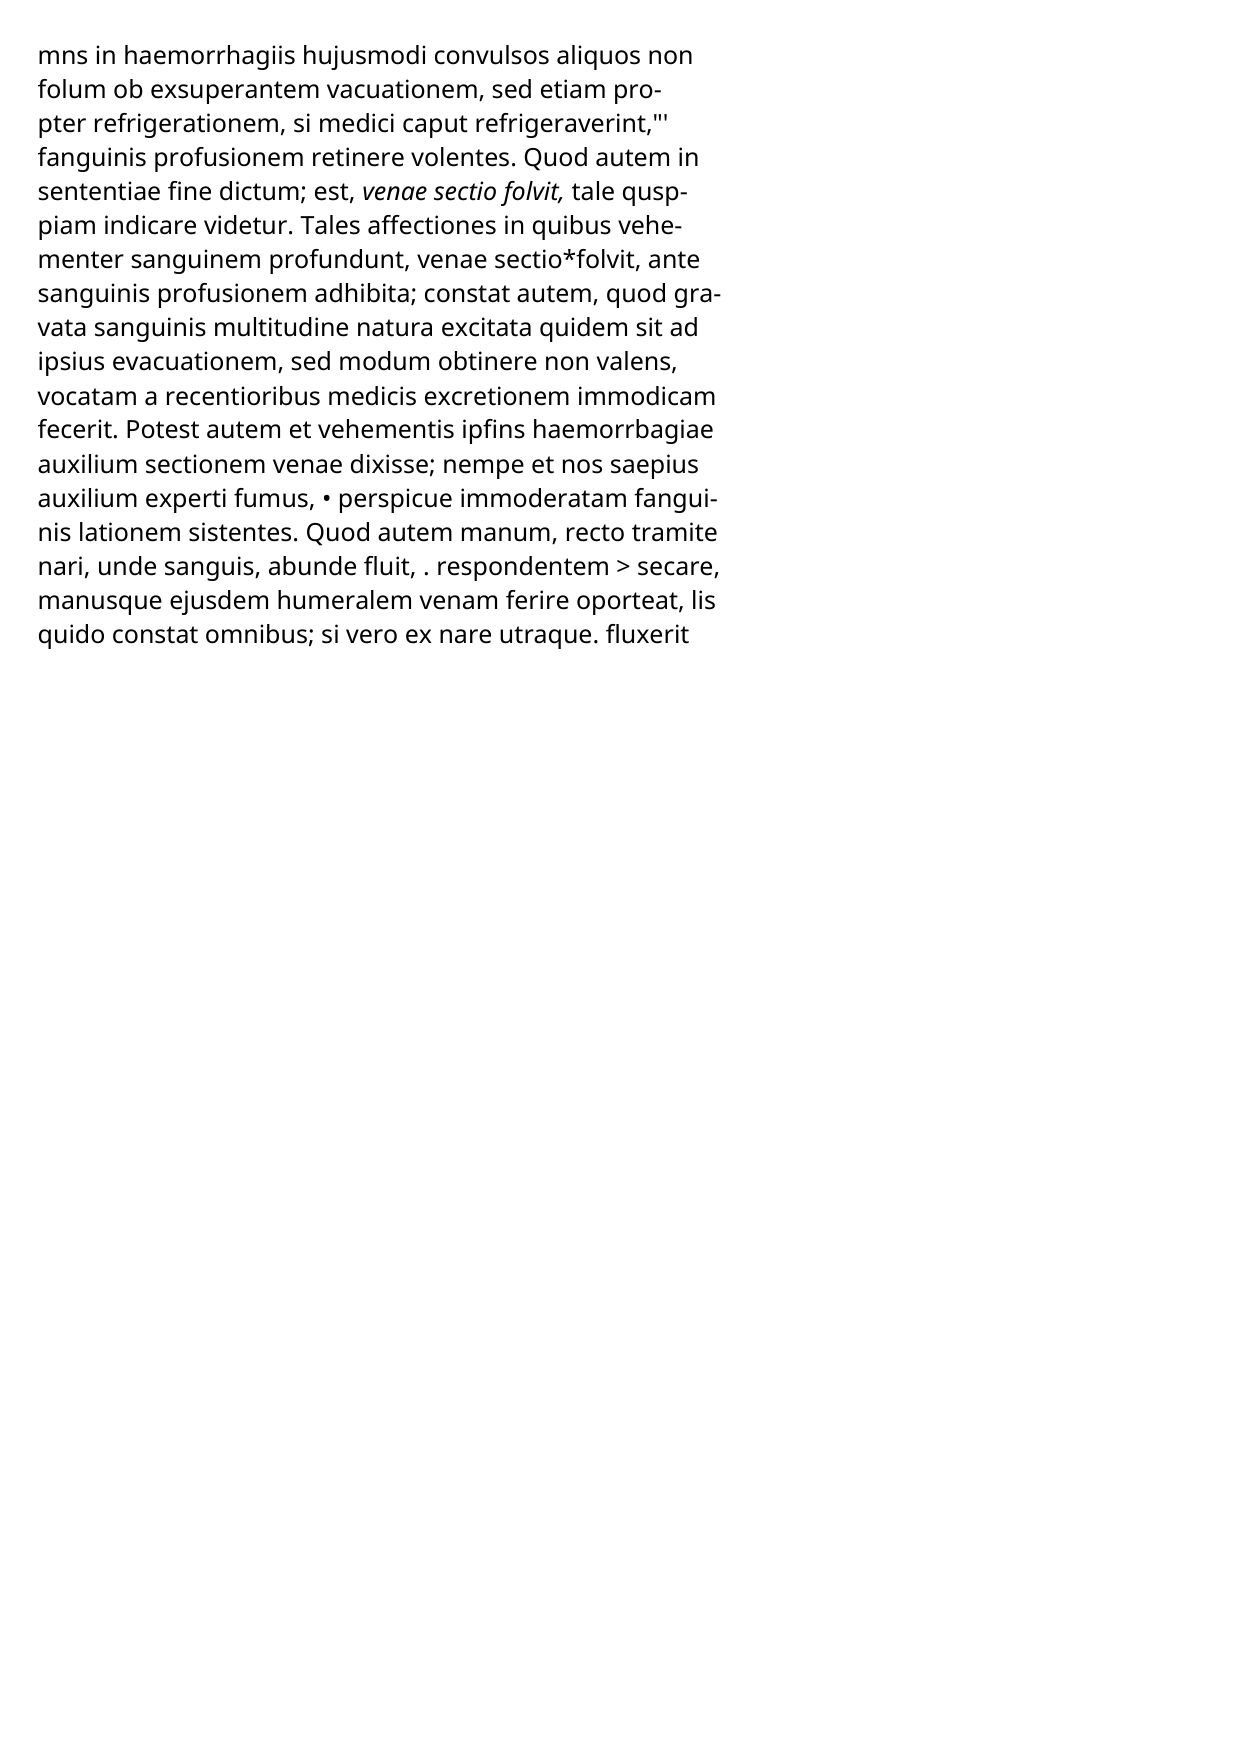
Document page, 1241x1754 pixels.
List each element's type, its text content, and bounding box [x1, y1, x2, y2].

text mns in haemorrhagiis hujusmodi convulsos aliquos non folum ob exsuperantem vacuationem, sed etiam pro- pter refrigerationem, si medici caput refrigeraverint,"' fanguinis profusionem retinere volentes. Quod autem in sententiae fine dictum; est, venae sectio folvit, tale qusp- piam indicare videtur. Tales affectiones in quibus vehe- menter sanguinem profundunt, venae sectio*folvit, ante sanguinis profusionem adhibita; constat autem, quod gra- vata sanguinis multitudine natura excitata quidem sit ad ipsius evacuationem, sed modum obtinere non valens, vocatam a recentioribus medicis excretionem immodicam fecerit. Potest autem et vehementis ipfins haemorrbagiae auxilium sectionem venae dixisse; nempe et nos saepius auxilium experti fumus, • perspicue immoderatam fangui- nis lationem sistentes. Quod autem manum, recto tramite nari, unde sanguis, abunde fluit, . respondentem > secare, manusque ejusdem humeralem venam ferire oporteat, lis quido constat omnibus; si vero ex nare utraque. fluxerit [37, 37, 1203, 651]
